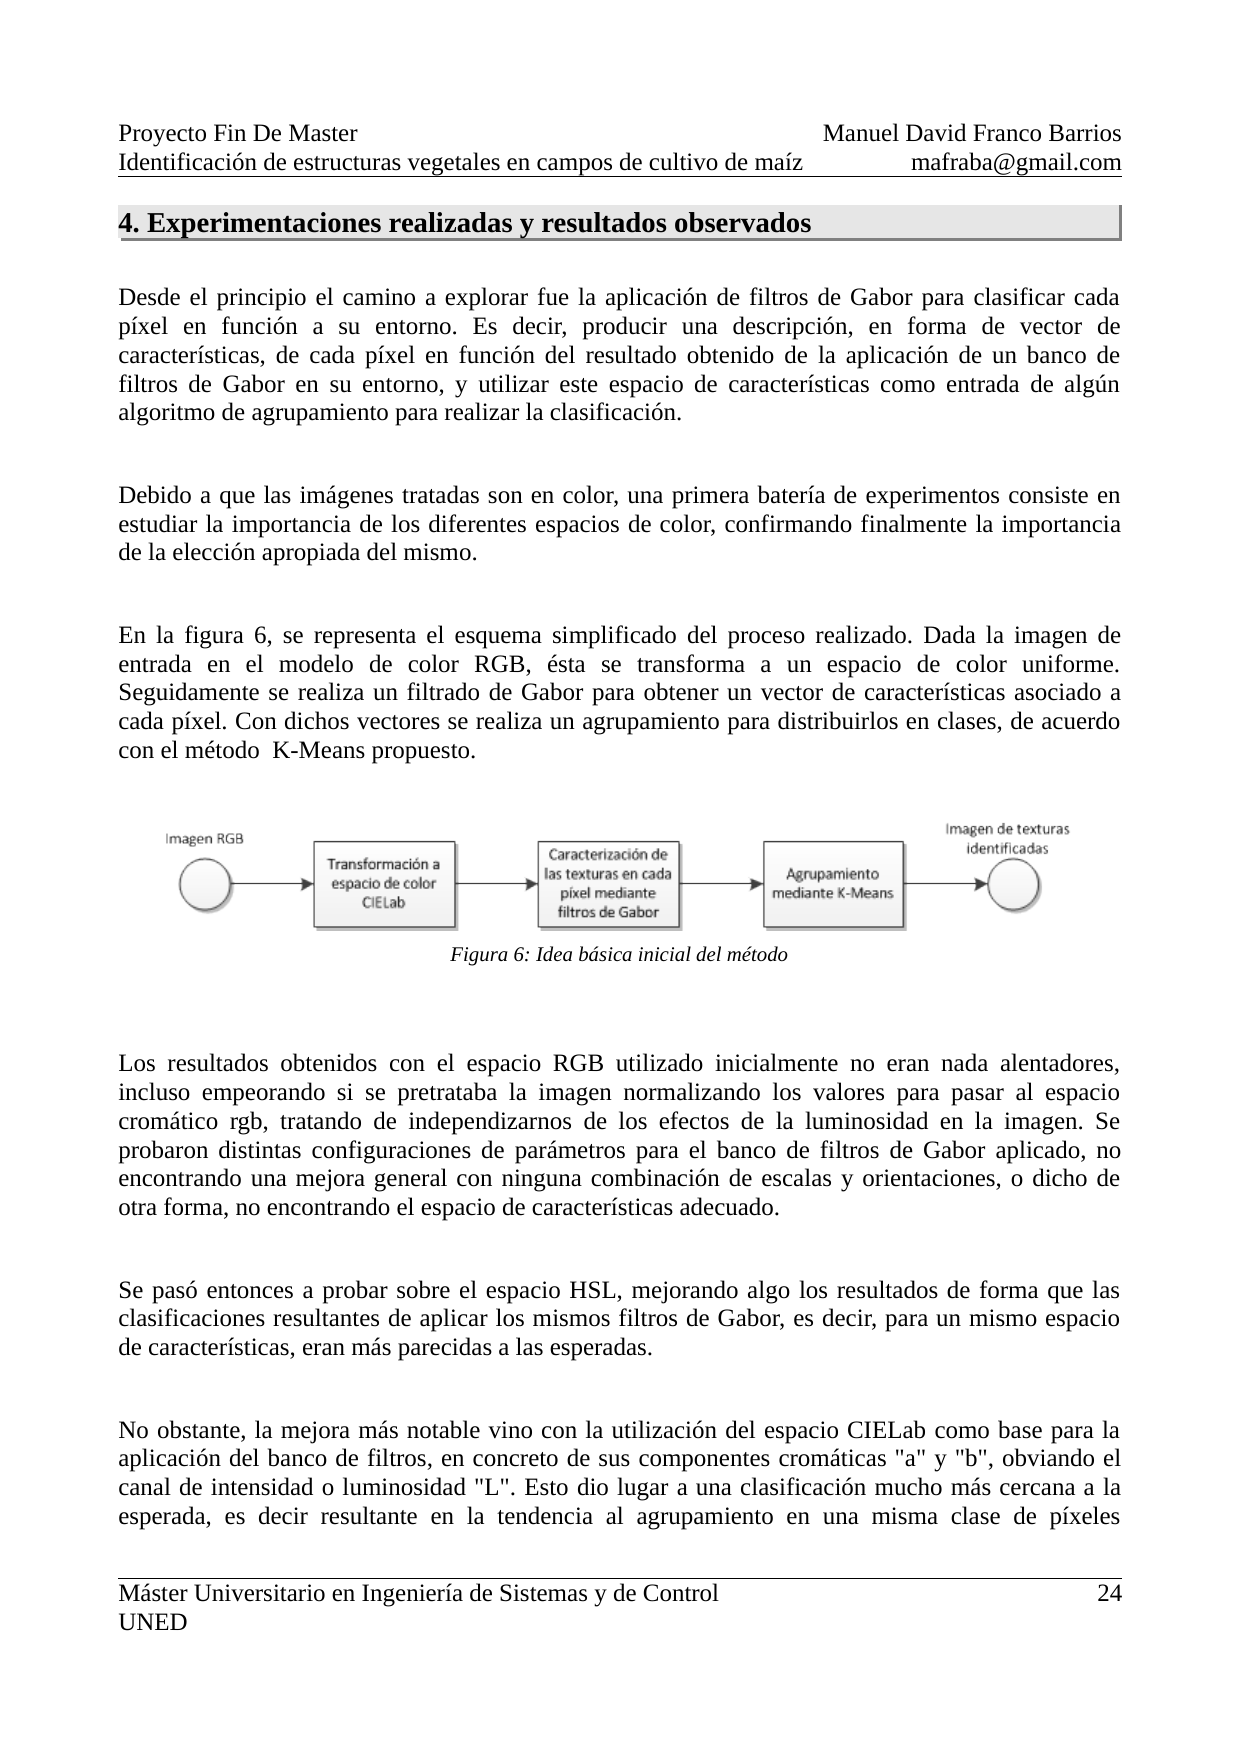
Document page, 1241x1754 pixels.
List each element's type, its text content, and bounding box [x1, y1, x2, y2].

text Desde el principio el camino a explorar fue la aplicación de filtros de Gabor para clasificar cada píxel en función a su entorno. Es decir, producir una descripción, en forma de vector de características, de cada píxel en función del resultado obtenido de la aplicación de un banco de filtros de Gabor en su entorno, y utilizar este espacio de características como entrada de algún algoritmo de agrupamiento para realizar la clasificación. [118, 282, 1122, 426]
subtitle 4. Experimentaciones realizadas y resultados observados [118, 205, 1119, 238]
text Debido a que las imágenes tratadas son en color, una primera batería de experimentos consiste en estudiar la importancia de los diferentes espacios de color, confirmando finalmente la importancia de la elección apropiada del mismo. [118, 480, 1122, 566]
picture [165, 817, 1075, 931]
text En la figura 6, se representa el esquema simplificado del proceso realizado. Dada la imagen de entrada en el modelo de color RGB, ésta se transforma a un espacio de color uniforme. Seguidamente se realiza un filtrado de Gabor para obtener un vector de características asociado a cada píxel. Con dichos vectores se realiza un agrupamiento para distribuirlos en clases, de acuerdo con el método K-Means propuesto. [118, 620, 1122, 764]
text Figura 6: Idea básica inicial del método [165, 931, 1075, 966]
text Los resultados obtenidos con el espacio RGB utilizado inicialmente no eran nada alentadores, incluso empeorando si se pretrataba la imagen normalizando los valores para pasar al espacio cromático rgb, tratando de independizarnos de los efectos de la luminosidad en la imagen. Se probaron distintas configuraciones de parámetros para el banco de filtros de Gabor aplicado, no encontrando una mejora general con ninguna combinación de escalas y orientaciones, o dicho de otra forma, no encontrando el espacio de características adecuado. [118, 1048, 1122, 1221]
text Se pasó entonces a probar sobre el espacio HSL, mejorando algo los resultados de forma que las clasificaciones resultantes de aplicar los mismos filtros de Gabor, es decir, para un mismo espacio de características, eran más parecidas a las esperadas. [118, 1275, 1122, 1361]
text No obstante, la mejora más notable vino con la utilización del espacio CIELab como base para la aplicación del banco de filtros, en concreto de sus componentes cromáticas "a" y "b", obviando el canal de intensidad o luminosidad "L". Esto dio lugar a una clasificación mucho más cercana a la esperada, es decir resultante en la tendencia al agrupamiento en una misma clase de píxeles [118, 1415, 1122, 1530]
